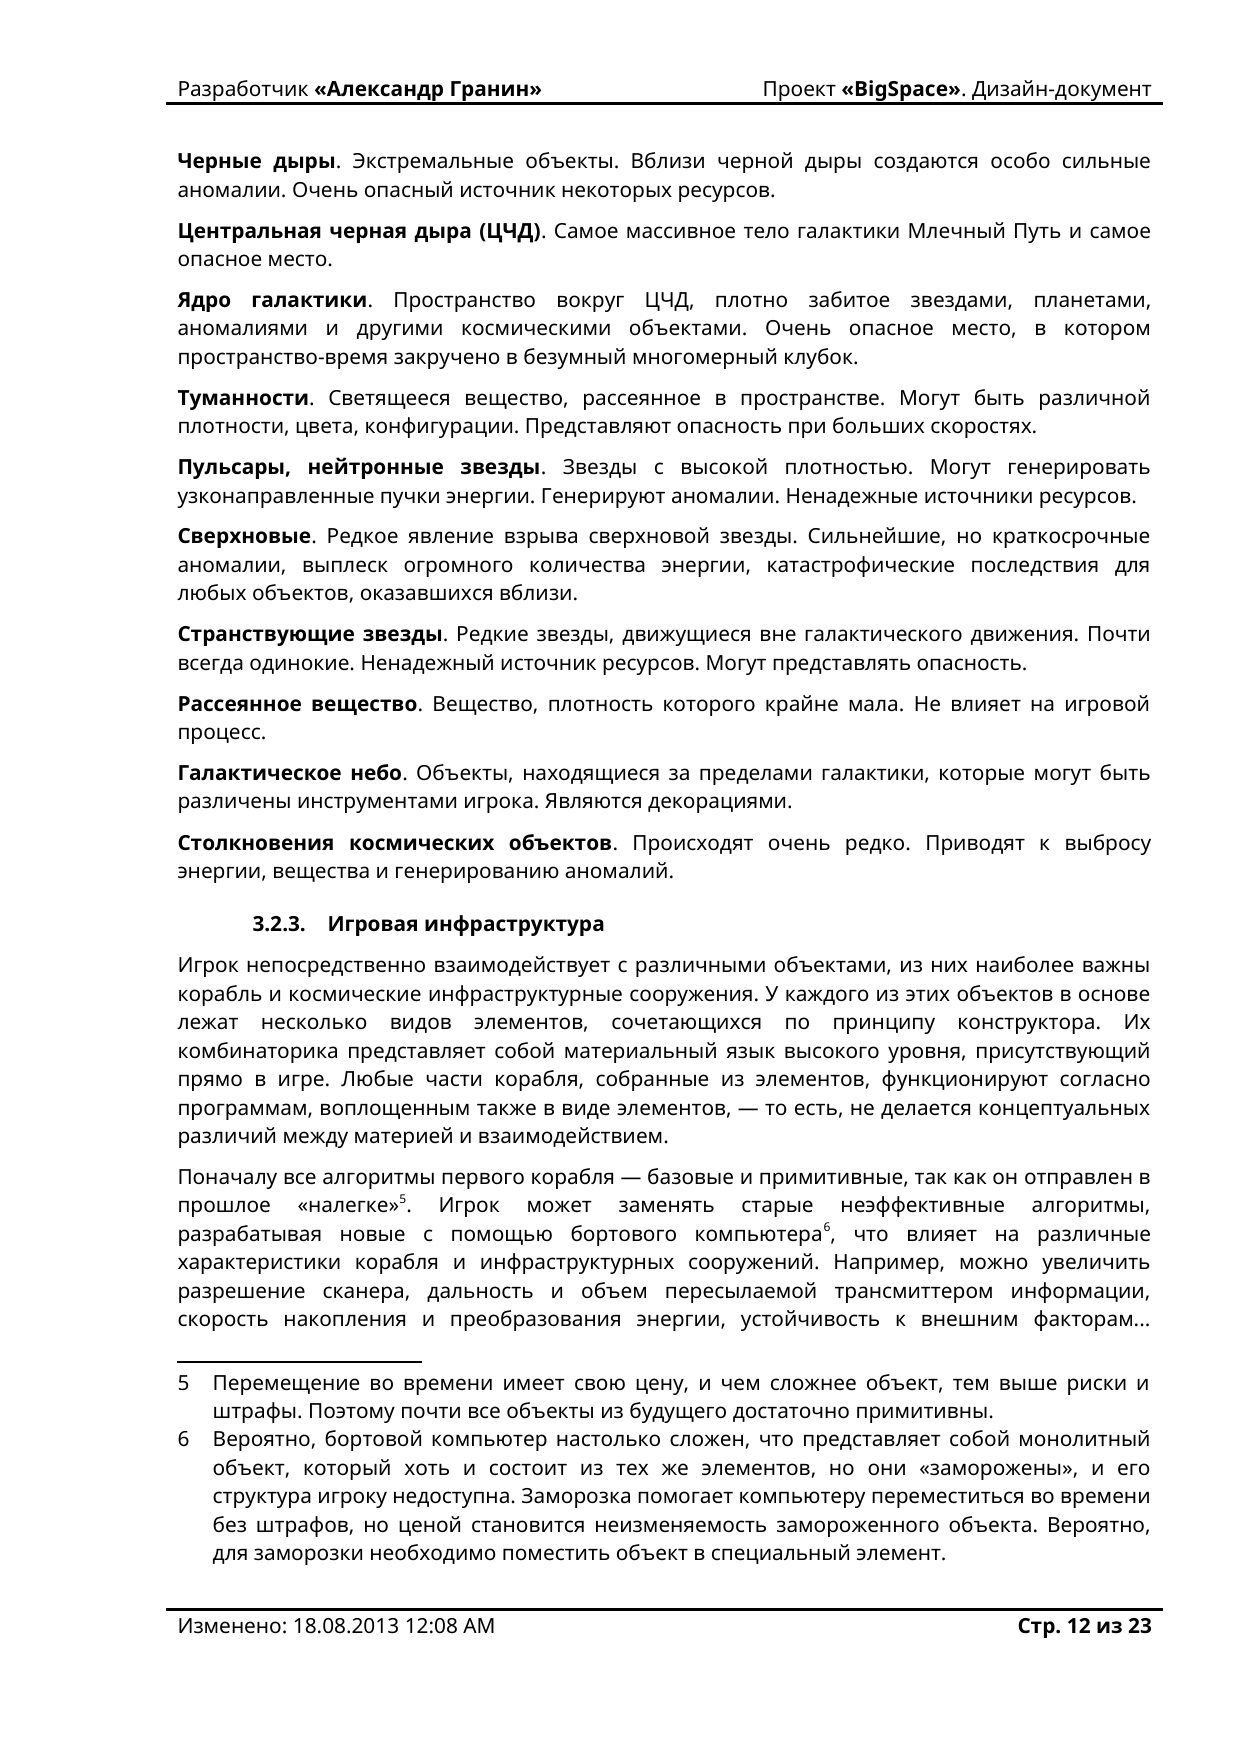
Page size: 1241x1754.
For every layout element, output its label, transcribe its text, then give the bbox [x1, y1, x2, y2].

text Столкновения космических объектов. Происходят очень редко. Приводят к выбросу энергии, вещества и генерированию аномалий. [177, 828, 1152, 884]
text Черные дыры. Экстремальные объекты. Вблизи черной дыры создаются особо сильные аномалии. Очень опасный источник некоторых ресурсов. [177, 146, 1152, 203]
text Игрок непосредственно взаимодействует с различными объектами, из них наиболее важны корабль и космические инфраструктурные сооружения. У каждого из этих объектов в основе лежат несколько видов элементов, сочетающихся по принципу конструктора. Их комбинаторика представляет собой материальный язык высокого уровня, присутствующий прямо в игре. Любые части корабля, собранные из элементов, функционируют согласно программам, воплощенным также в виде элементов, — то есть, не делается концептуальных различий между материей и взаимодействием. [177, 950, 1152, 1149]
text Перемещение во времени имеет свою цену, и чем сложнее объект, тем выше риски и штрафы. Поэтому почти все объекты из будущего достаточно примитивны. [177, 1368, 1152, 1424]
text Центральная черная дыра (ЦЧД). Самое массивное тело галактики Млечный Путь и самое опасное место. [177, 216, 1152, 273]
text Поначалу все алгоритмы первого корабля — базовые и примитивные, так как он отправлен в прошлое «налегке». Игрок может заменять старые неэффективные алгоритмы, разрабатывая новые с помощью бортового компьютера, что влияет на различные характеристики корабля и инфраструктурных сооружений. Например, можно увеличить разрешение сканера, дальность и объем пересылаемой трансмиттером информации, скорость накопления и преобразования энергии, устойчивость к внешним факторам... [177, 1162, 1152, 1333]
text Сверхновые. Редкое явление взрыва сверхновой звезды. Сильнейшие, но краткосрочные аномалии, выплеск огромного количества энергии, катастрофические последствия для любых объектов, оказавшихся вблизи. [177, 522, 1152, 607]
text Вероятно, бортовой компьютер настолько сложен, что представляет собой монолитный объект, который хоть и состоит из тех же элементов, но они «заморожены», и его структура игроку недоступна. Заморозка помогает компьютеру переместиться во времени без штрафов, но ценой становится неизменяемость замороженного объекта. Вероятно, для заморозки необходимо поместить объект в специальный элемент. [177, 1424, 1152, 1567]
text Странствующие звезды. Редкие звезды, движущиеся вне галактического движения. Почти всегда одинокие. Ненадежный источник ресурсов. Могут представлять опасность. [177, 619, 1152, 676]
text Пульсары, нейтронные звезды. Звезды с высокой плотностью. Могут генерировать узконаправленные пучки энергии. Генерируют аномалии. Ненадежные источники ресурсов. [177, 452, 1152, 509]
subtitle Игровая инфраструктура [252, 909, 1152, 938]
text Рассеянное вещество. Вещество, плотность которого крайне мала. Не влияет на игровой процесс. [177, 689, 1152, 746]
text Ядро галактики. Пространство вокруг ЦЧД, плотно забитое звездами, планетами, аномалиями и другими космическими объектами. Очень опасное место, в котором пространство-время закручено в безумный многомерный клубок. [177, 285, 1152, 370]
text Туманности. Светящееся вещество, рассеянное в пространстве. Могут быть различной плотности, цвета, конфигурации. Представляют опасность при больших скоростях. [177, 383, 1152, 440]
text Галактическое небо. Объекты, находящиеся за пределами галактики, которые могут быть различены инструментами игрока. Являются декорациями. [177, 758, 1152, 815]
